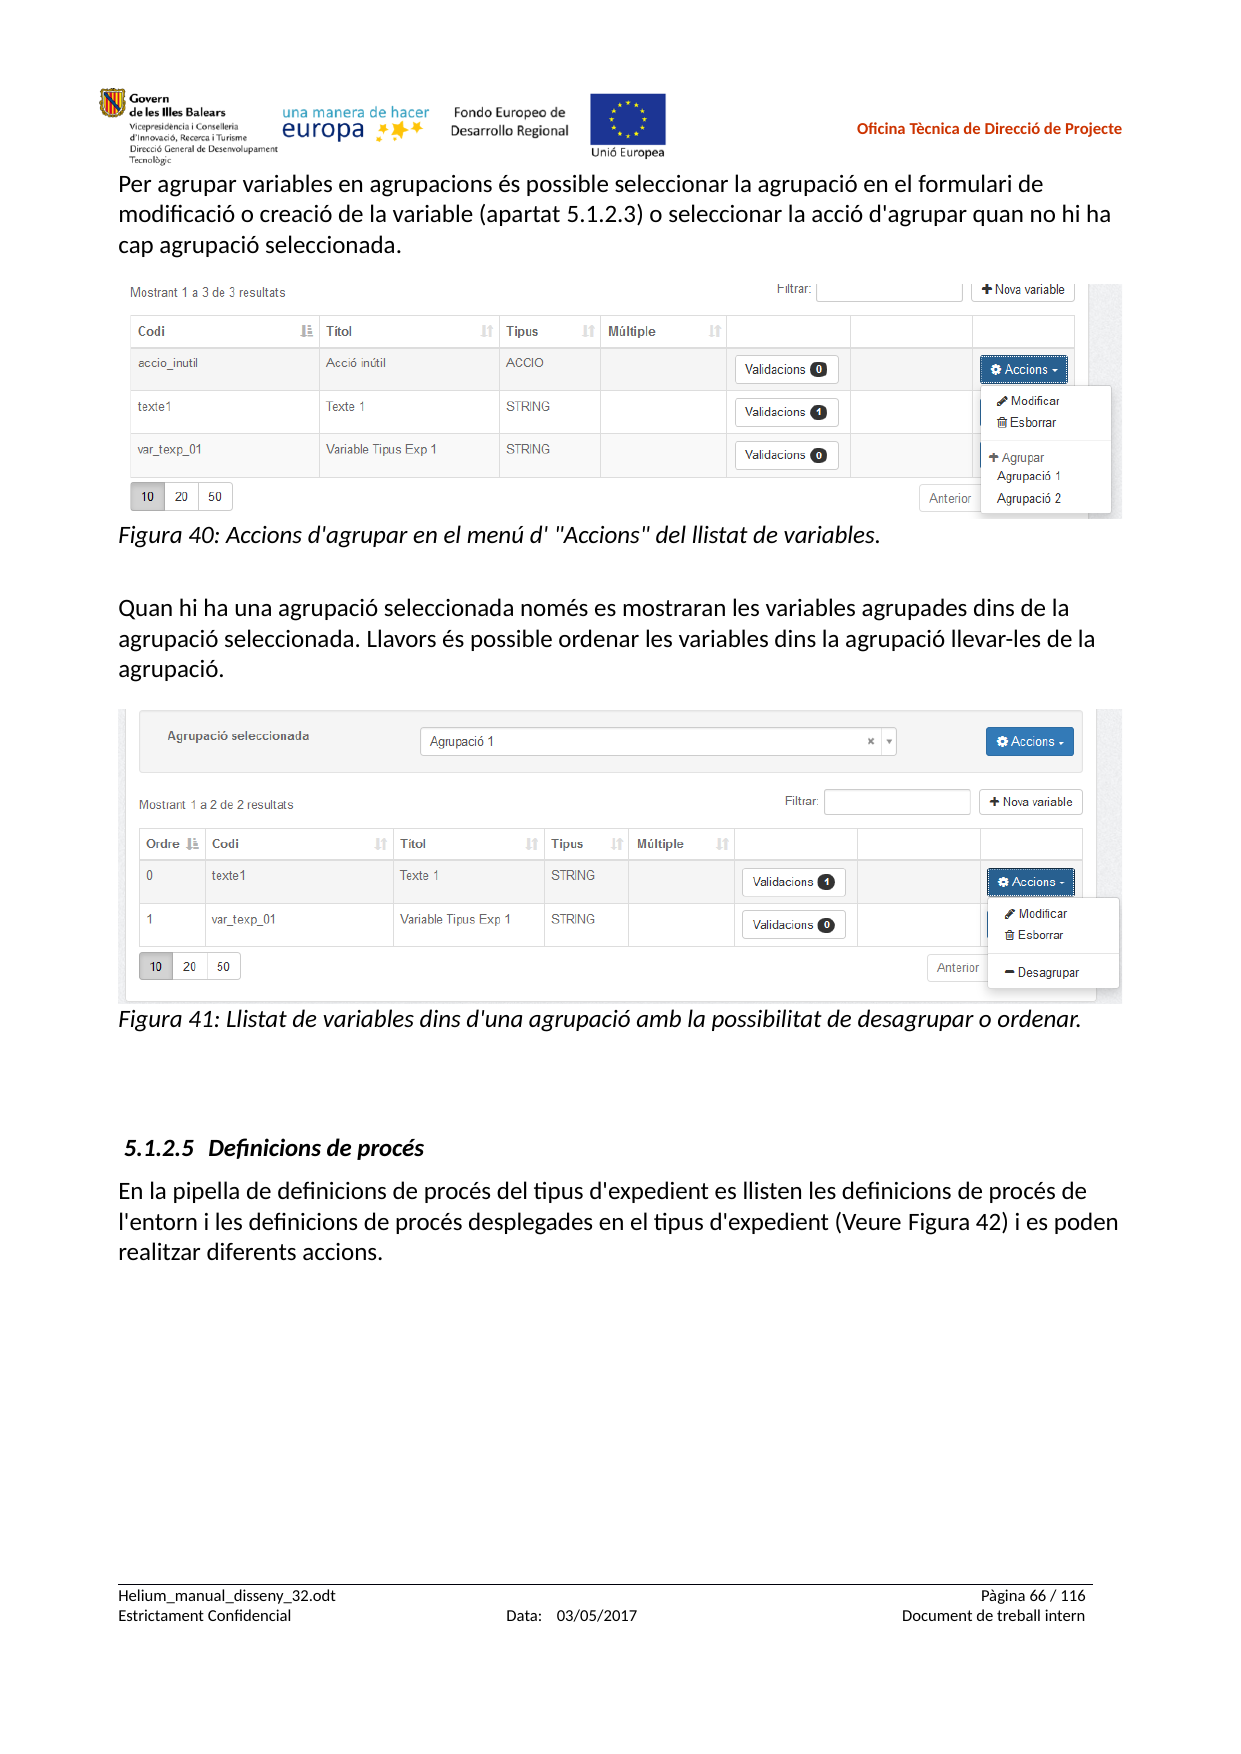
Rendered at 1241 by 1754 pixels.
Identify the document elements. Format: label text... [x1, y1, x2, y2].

subtitle Definicions de procés [118, 1133, 1122, 1163]
text Figura 41: Llistat de variables dins d'una agrupació amb la possibilitat de desagrupar o ordenar. [118, 1004, 1122, 1034]
text Per agrupar variables en agrupacions és possible seleccionar la agrupació en el formulari de modificació o creació de la variable (apartat 5.1.2.3) o seleccionar la acció d'agrupar quan no hi ha cap agrupació seleccionada. [118, 168, 1122, 259]
text En la pipella de definicions de procés del tipus d'expedient es llisten les definicions de procés de l'entorn i les definicions de procés desplegades en el tipus d'expedient (Veure Figura 42) i es poden realitzar diferents accions. [118, 1175, 1122, 1267]
picture [118, 284, 1123, 519]
picture [118, 709, 1123, 1004]
text Figura 40: Accions d'agrupar en el menú d' "Accions" del llistat de variables. [118, 519, 1122, 549]
text Quan hi ha una agrupació seleccionada només es mostraran les variables agrupades dins de la agrupació seleccionada. Llavors és possible ordenar les variables dins la agrupació llevar-les de la agrupació. [118, 592, 1122, 684]
picture [99, 87, 668, 166]
